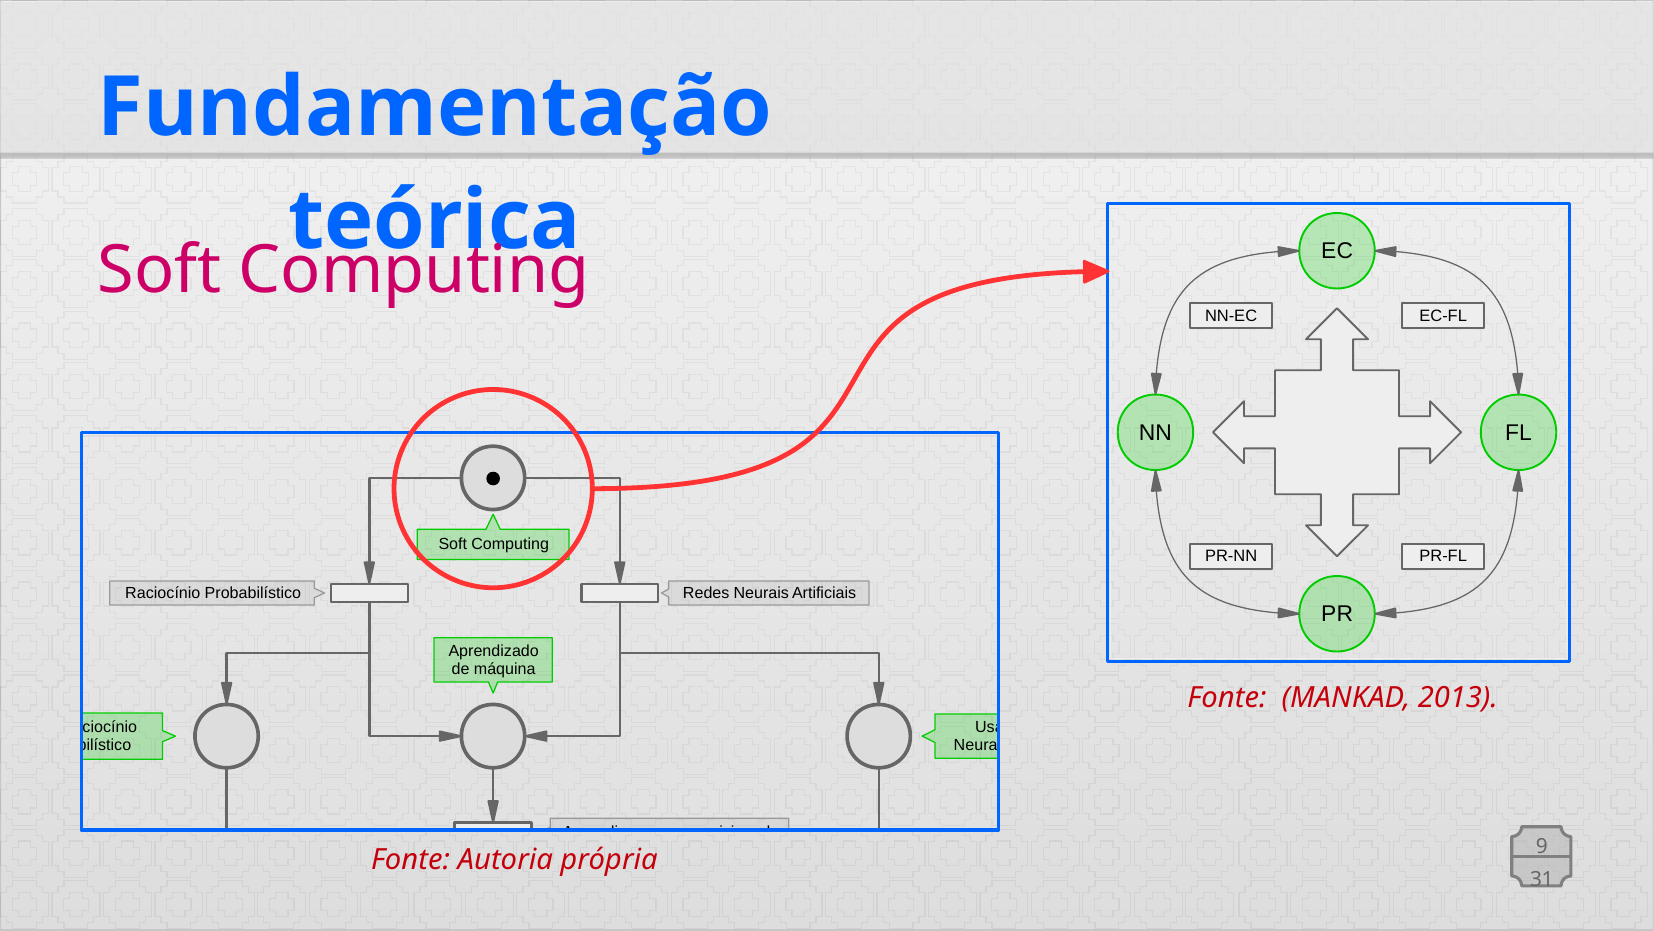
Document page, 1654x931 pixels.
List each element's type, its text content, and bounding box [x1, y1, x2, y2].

picture [397, 434, 589, 585]
picture [580, 434, 809, 486]
text_box Fonte: Autoria própria [320, 826, 714, 878]
text_box Soft Computing [82, 204, 558, 302]
text_box Fonte: (MANKAD, 2013). [1137, 665, 1541, 727]
picture [1109, 204, 1569, 660]
text_box Fundamentação teórica [82, 38, 991, 157]
picture [82, 434, 998, 829]
